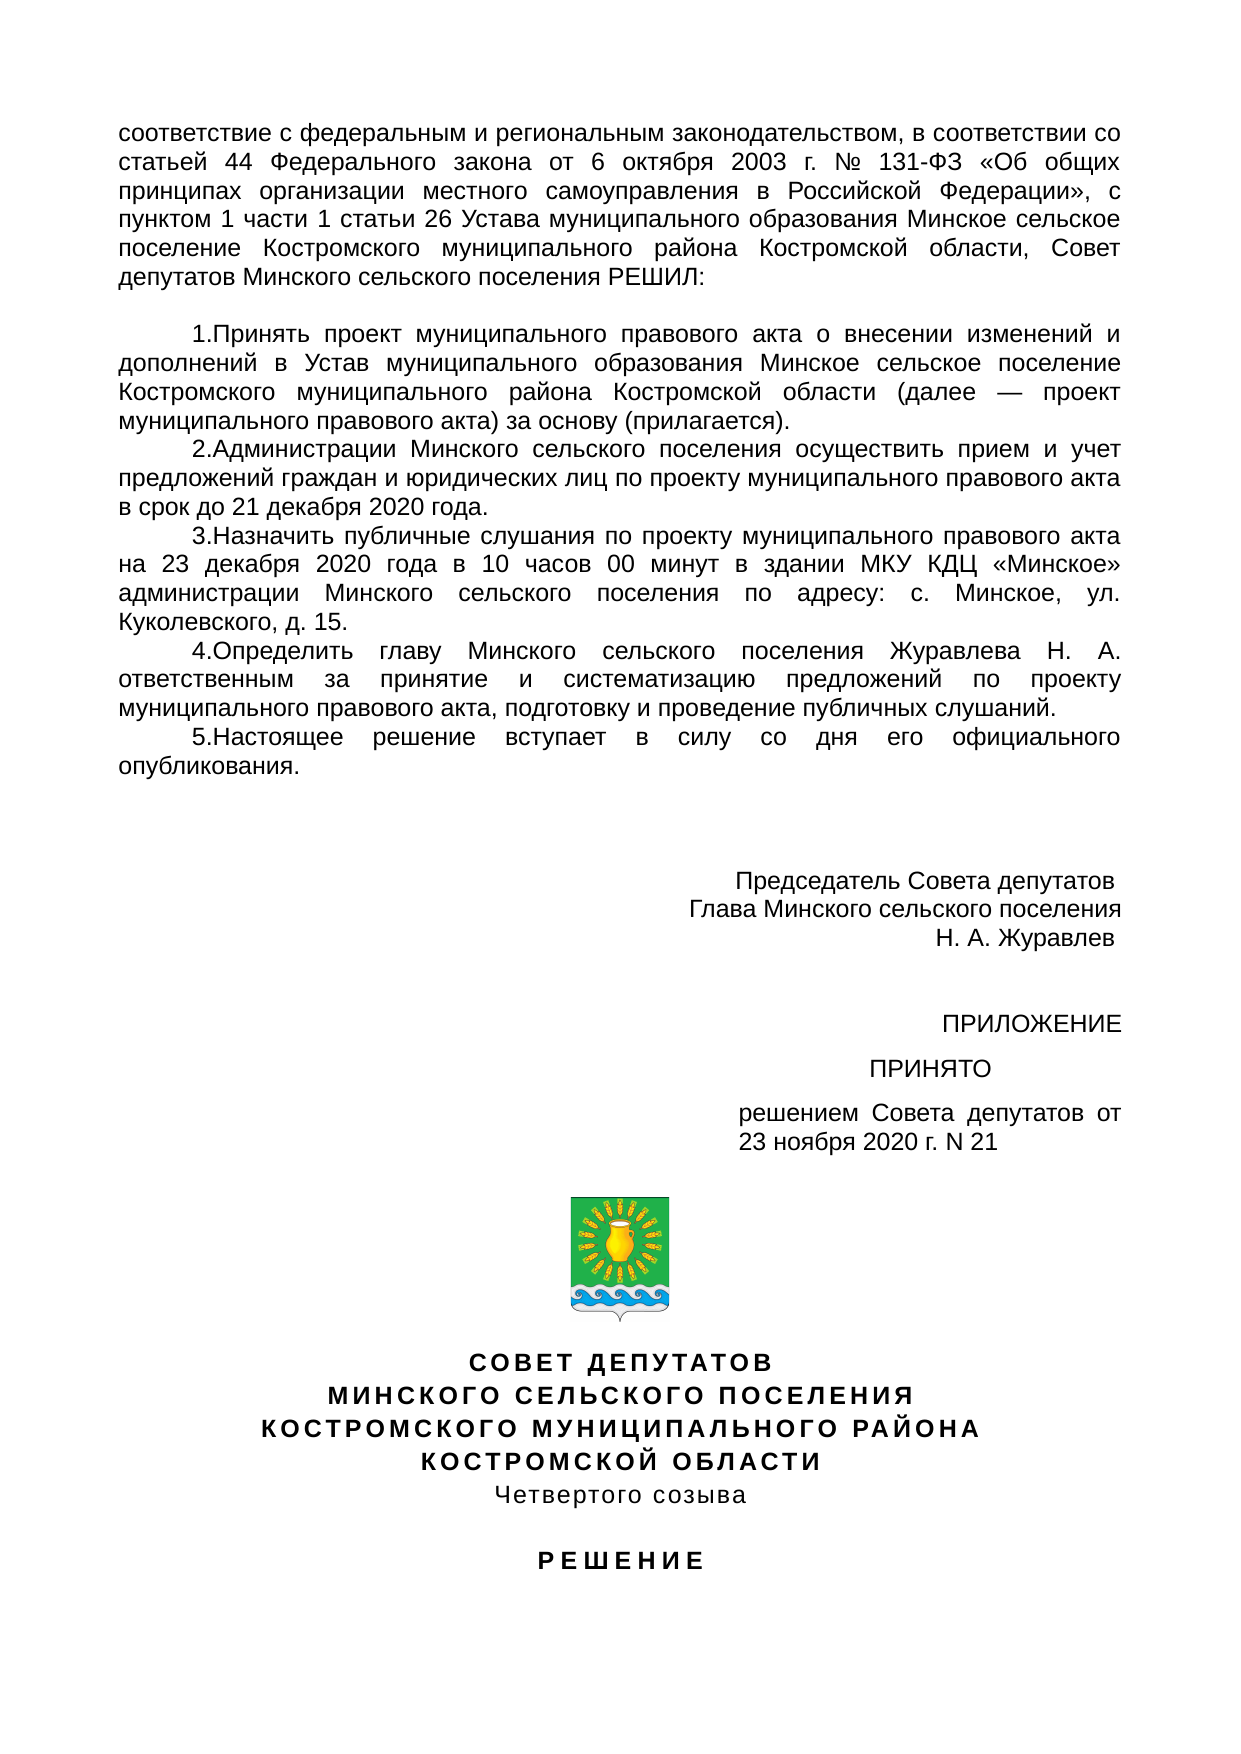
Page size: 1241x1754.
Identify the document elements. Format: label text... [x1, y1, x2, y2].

text Н. А. Журавлев [118, 923, 1122, 952]
text 3.Назначить публичные слушания по проекту муниципального правового акта на 23 декабря 2020 года в 10 часов 00 минут в здании МКУ КДЦ «Минское» администрации Минского сельского поселения по адресу: с. Минское, ул. Куколевского, д. 15. [118, 521, 1122, 636]
text 2.Администрации Минского сельского поселения осуществить прием и учет предложений граждан и юридических лиц по проекту муниципального правового акта в срок до 21 декабря 2020 года. [118, 434, 1122, 521]
text Четвертого созыва [118, 1480, 1122, 1509]
text КОСТРОМСКОГО МУНИЦИПАЛЬНОГО РАЙОНА [118, 1414, 1122, 1443]
text 1.Принять проект муниципального правового акта о внесении изменений и дополнений в Устав муниципального образования Минское сельское поселение Костромского муниципального района Костромской области (далее — проект муниципального правового акта) за основу (прилагается). [118, 319, 1122, 434]
text 4.Определить главу Минского сельского поселения Журавлева Н. А. ответственным за принятие и систематизацию предложений по проекту муниципального правового акта, подготовку и проведение публичных слушаний. [118, 636, 1122, 722]
text решением Совета депутатов от 23 ноября 2020 г. N 21 [738, 1098, 1122, 1156]
text ПРИЛОЖЕНИЕ [827, 1009, 1122, 1038]
text МИНСКОГО СЕЛЬСКОГО ПОСЕЛЕНИЯ [118, 1381, 1122, 1409]
text РЕШЕНИЕ [118, 1546, 1122, 1575]
text Глава Минского сельского поселения [118, 894, 1122, 923]
text СОВЕТ ДЕПУТАТОВ [118, 1348, 1122, 1377]
text ПРИНЯТО [738, 1054, 1122, 1082]
text 5.Настоящее решение вступает в силу со дня его официального опубликования. [118, 722, 1122, 779]
picture [570, 1197, 670, 1299]
text КОСТРОМСКОЙ ОБЛАСТИ [118, 1447, 1122, 1476]
text соответствие с федеральным и региональным законодательством, в соответствии со статьей 44 Федерального закона от 6 октября 2003 г. № 131-ФЗ «Об общих принципах организации местного самоуправления в Российской Федерации», с пунктом 1 части 1 статьи 26 Устава муниципального образования Минское сельское поселение Костромского муниципального района Костромской области, Совет депутатов Минского сельского поселения РЕШИЛ: [118, 118, 1122, 291]
text Председатель Совета депутатов [118, 866, 1122, 894]
picture [570, 1304, 670, 1322]
